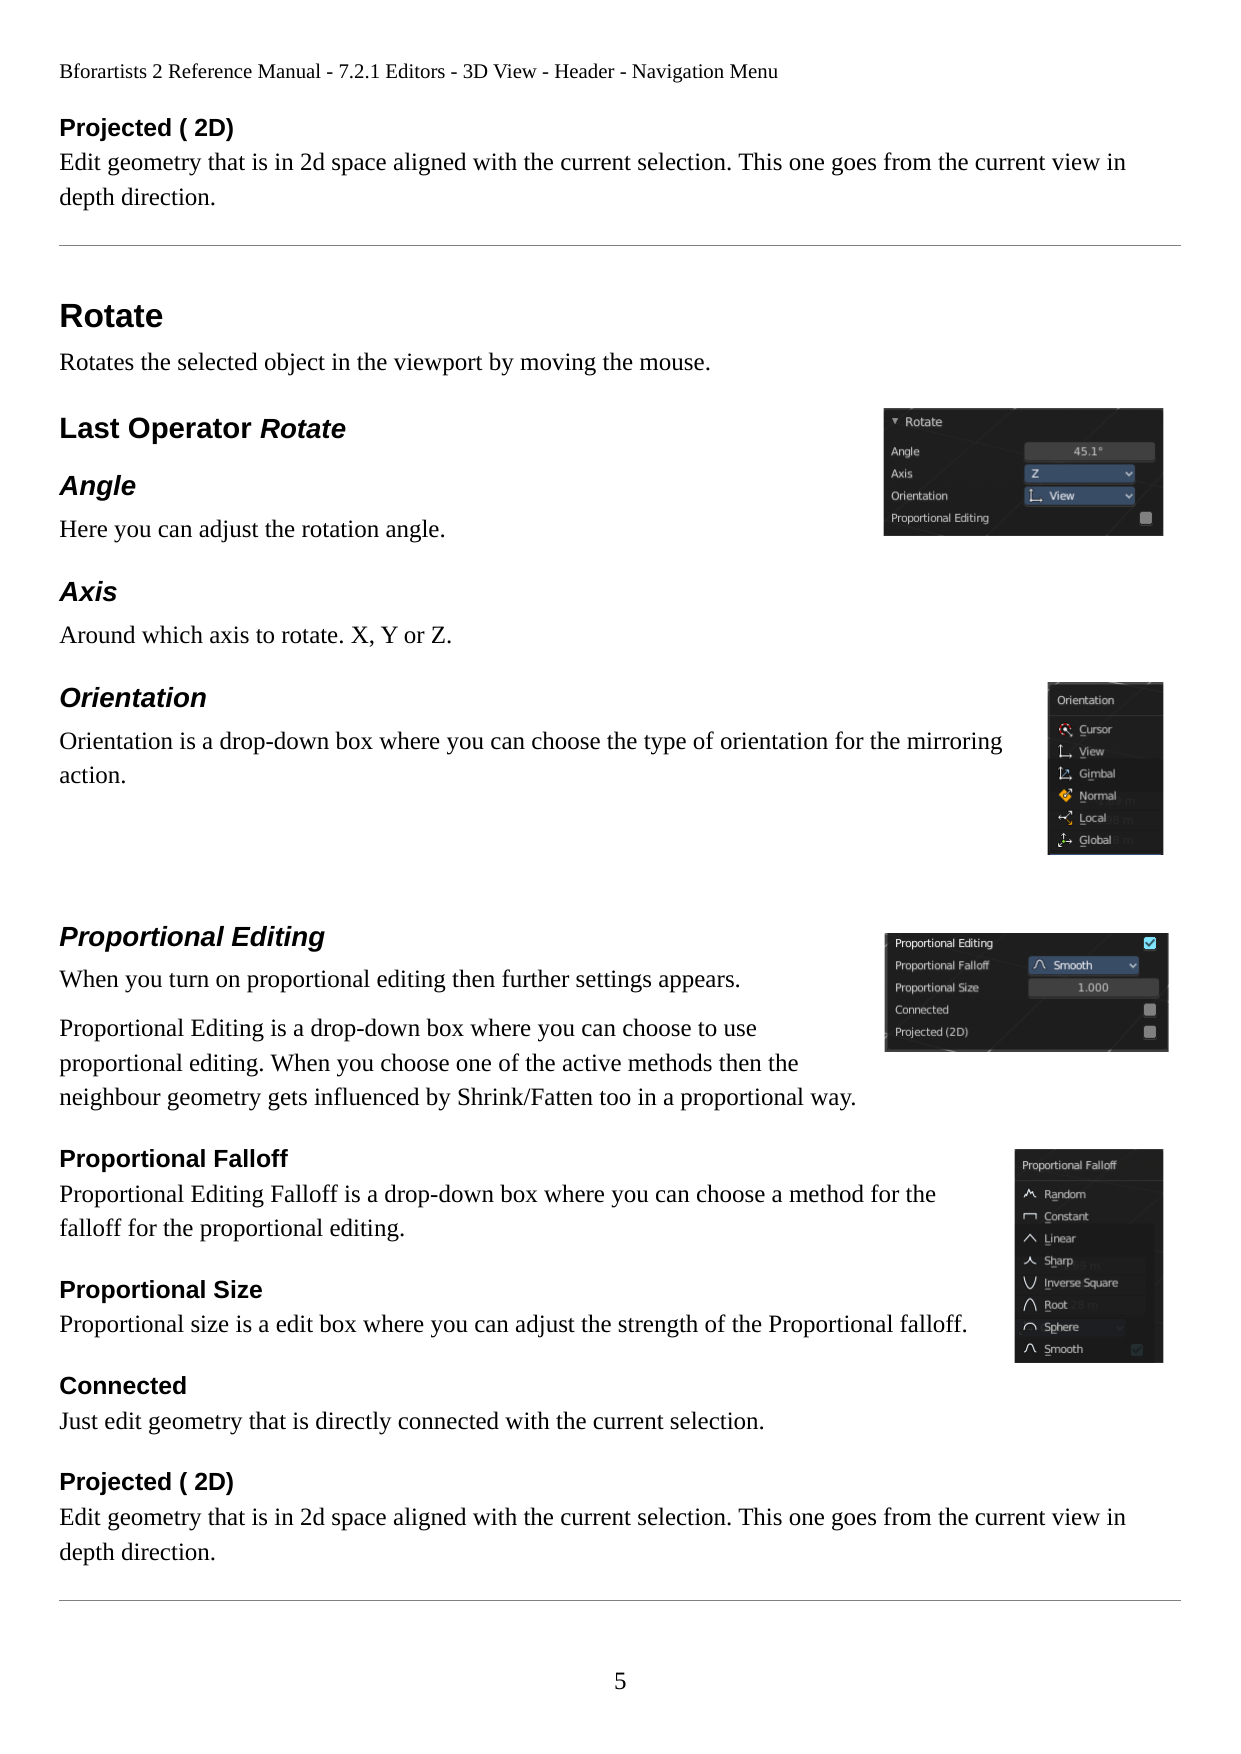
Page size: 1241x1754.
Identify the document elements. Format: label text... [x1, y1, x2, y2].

subtitle Projected ( 2D) [59, 1467, 1181, 1496]
subtitle Angle [59, 469, 883, 501]
text Here you can adjust the rotation angle. [59, 514, 1181, 543]
text Proportional size is a edit box where you can adjust the strength of the Proportional falloff. [59, 1309, 1014, 1338]
picture [1047, 682, 1164, 855]
text Proportional Editing is a drop-down box where you can choose to use proportional editing. When you choose one of the active methods then the neighbour geometry gets influenced by Shrink/Fatten too in a proportional way. [59, 1013, 1181, 1111]
subtitle Axis [59, 575, 1181, 607]
text Just edit geometry that is directly connected with the current selection. [59, 1406, 1181, 1434]
subtitle [1164, 1275, 1181, 1303]
picture [884, 933, 1169, 1052]
subtitle [1164, 469, 1181, 501]
subtitle Proportional Editing [59, 920, 1181, 952]
picture [1014, 1149, 1164, 1363]
text Edit geometry that is in 2d space aligned with the current selection. This one goes from the current view in depth direction. [59, 147, 1181, 211]
subtitle Connected [59, 1371, 1181, 1399]
subtitle [1164, 411, 1181, 444]
subtitle Projected ( 2D) [59, 113, 1181, 141]
subtitle Last Operator Rotate [59, 411, 883, 444]
text Around which axis to rotate. X, Y or Z. [59, 620, 1181, 648]
subtitle Rotate [59, 296, 1181, 334]
subtitle Proportional Size [59, 1275, 1014, 1303]
text When you turn on proportional editing then further settings appears. [59, 964, 884, 993]
text Rotates the selected object in the viewport by moving the mouse. [59, 347, 1181, 376]
picture [883, 408, 1164, 536]
subtitle Proportional Falloff [59, 1144, 1181, 1172]
subtitle Orientation [59, 681, 1181, 713]
text Orientation is a drop-down box where you can choose the type of orientation for the mirroring action. [59, 726, 1047, 789]
text Proportional Editing Falloff is a drop-down box where you can choose a method for the falloff for the proportional editing. [59, 1179, 1014, 1242]
text Edit geometry that is in 2d space aligned with the current selection. This one goes from the current view in depth direction. [59, 1502, 1181, 1565]
